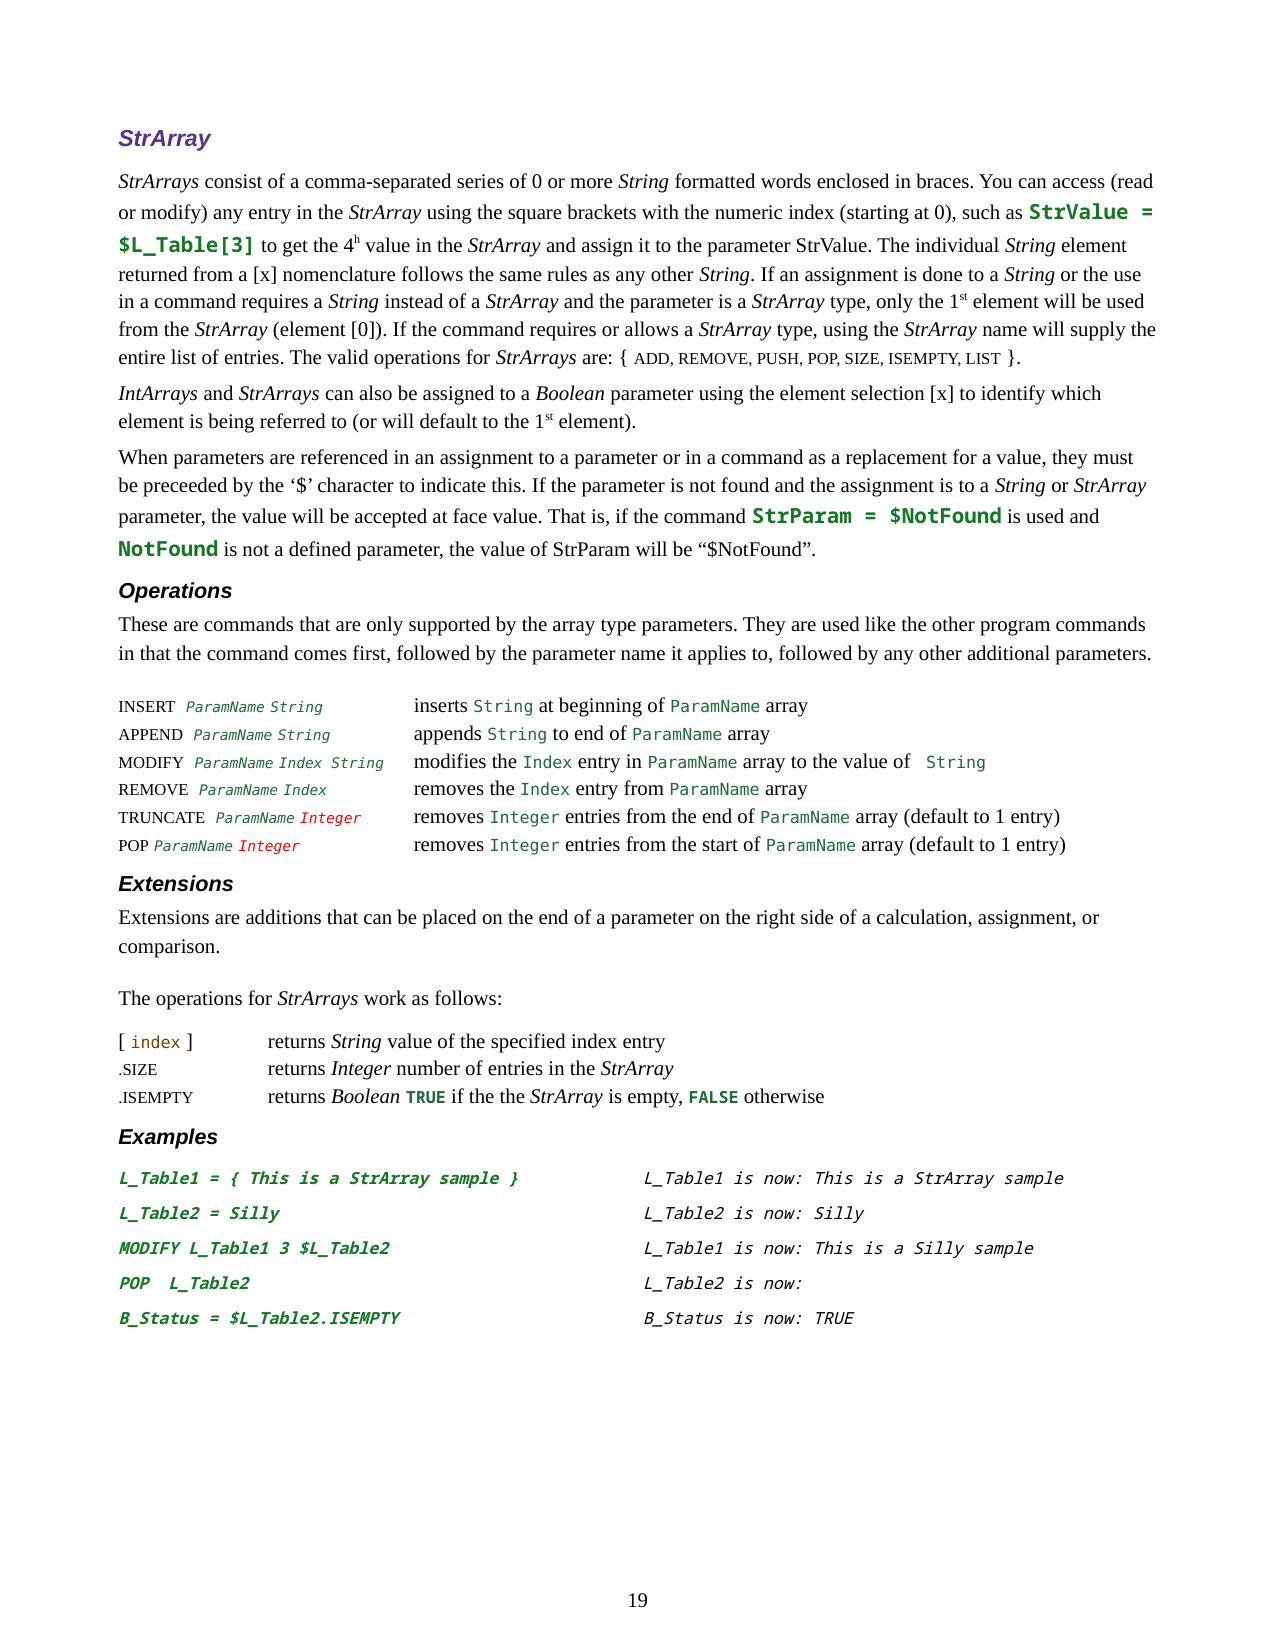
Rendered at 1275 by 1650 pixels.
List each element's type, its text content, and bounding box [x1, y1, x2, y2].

text These are commands that are only supported by the array type parameters. They are used like the other program commands in that the command comes first, followed by the parameter name it applies to, followed by any other additional parameters. [118, 612, 1157, 665]
text .SIZE returns Integer number of entries in the StrArray [118, 1056, 1157, 1080]
subtitle Operations [118, 578, 1157, 603]
text INSERT ParamName String inserts String at beginning of ParamName array [118, 693, 1157, 717]
subtitle Extensions [118, 871, 1157, 896]
text IntArrays and StrArrays can also be assigned to a Boolean parameter using the element selection [x] to identify which element is being referred to (or will default to the 1st element). [118, 381, 1157, 433]
text REMOVE ParamName Index removes the Index entry from ParamName array [118, 776, 1157, 800]
text When parameters are referenced in an assignment to a parameter or in a command as a replacement for a value, they must be preceeded by the ‘$’ character to indicate this. If the parameter is not found and the assignment is to a String or StrArray parameter, the value will be accepted at face value. That is, if the command StrParam = $NotFound is used and NotFound is not a defined parameter, the value of StrParam will be “$NotFound”. [118, 445, 1157, 562]
subtitle Examples [118, 1124, 1157, 1149]
text TRUNCATE ParamName Integer removes Integer entries from the end of ParamName array (default to 1 entry) [118, 804, 1157, 828]
text L_Table2 = Silly L_Table2 is now: Silly [118, 1202, 1157, 1224]
text APPEND ParamName String appends String to end of ParamName array [118, 721, 1157, 745]
text MODIFY L_Table1 3 $L_Table2 L_Table1 is now: This is a Silly sample [118, 1237, 1157, 1259]
text The operations for StrArrays work as follows: [118, 986, 1157, 1010]
text B_Status = $L_Table2.ISEMPTY B_Status is now: TRUE [118, 1307, 1157, 1329]
text StrArrays consist of a comma-separated series of 0 or more String formatted words enclosed in braces. You can access (read or modify) any entry in the StrArray using the square brackets with the numeric index (starting at 0), such as StrValue = $L_Table[3] to get the 4h value in the StrArray and assign it to the parameter StrValue. The individual String element returned from a [x] nomenclature follows the same rules as any other String. If an assignment is done to a String or the use in a command requires a String instead of a StrArray and the parameter is a StrArray type, only the 1st element will be used from the StrArray (element [0]). If the command requires or allows a StrArray type, using the StrArray name will supply the entire list of entries. The valid operations for StrArrays are: { ADD, REMOVE, PUSH, POP, SIZE, ISEMPTY, LIST }. [118, 169, 1157, 369]
text POP L_Table2 L_Table2 is now: [118, 1272, 1157, 1294]
text [ index ] returns String value of the specified index entry [118, 1029, 1157, 1053]
text POP ParamName Integer removes Integer entries from the start of ParamName array (default to 1 entry) [118, 831, 1157, 856]
text L_Table1 = { This is a StrArray sample } L_Table1 is now: This is a StrArray sample [118, 1167, 1157, 1189]
text MODIFY ParamName Index String modifies the Index entry in ParamName array to the value of String [118, 749, 1157, 773]
text .ISEMPTY returns Boolean TRUE if the the StrArray is empty, FALSE otherwise [118, 1084, 1157, 1108]
text Extensions are additions that can be placed on the end of a parameter on the right side of a calculation, assignment, or comparison. [118, 905, 1157, 958]
subtitle StrArray [118, 124, 1157, 151]
